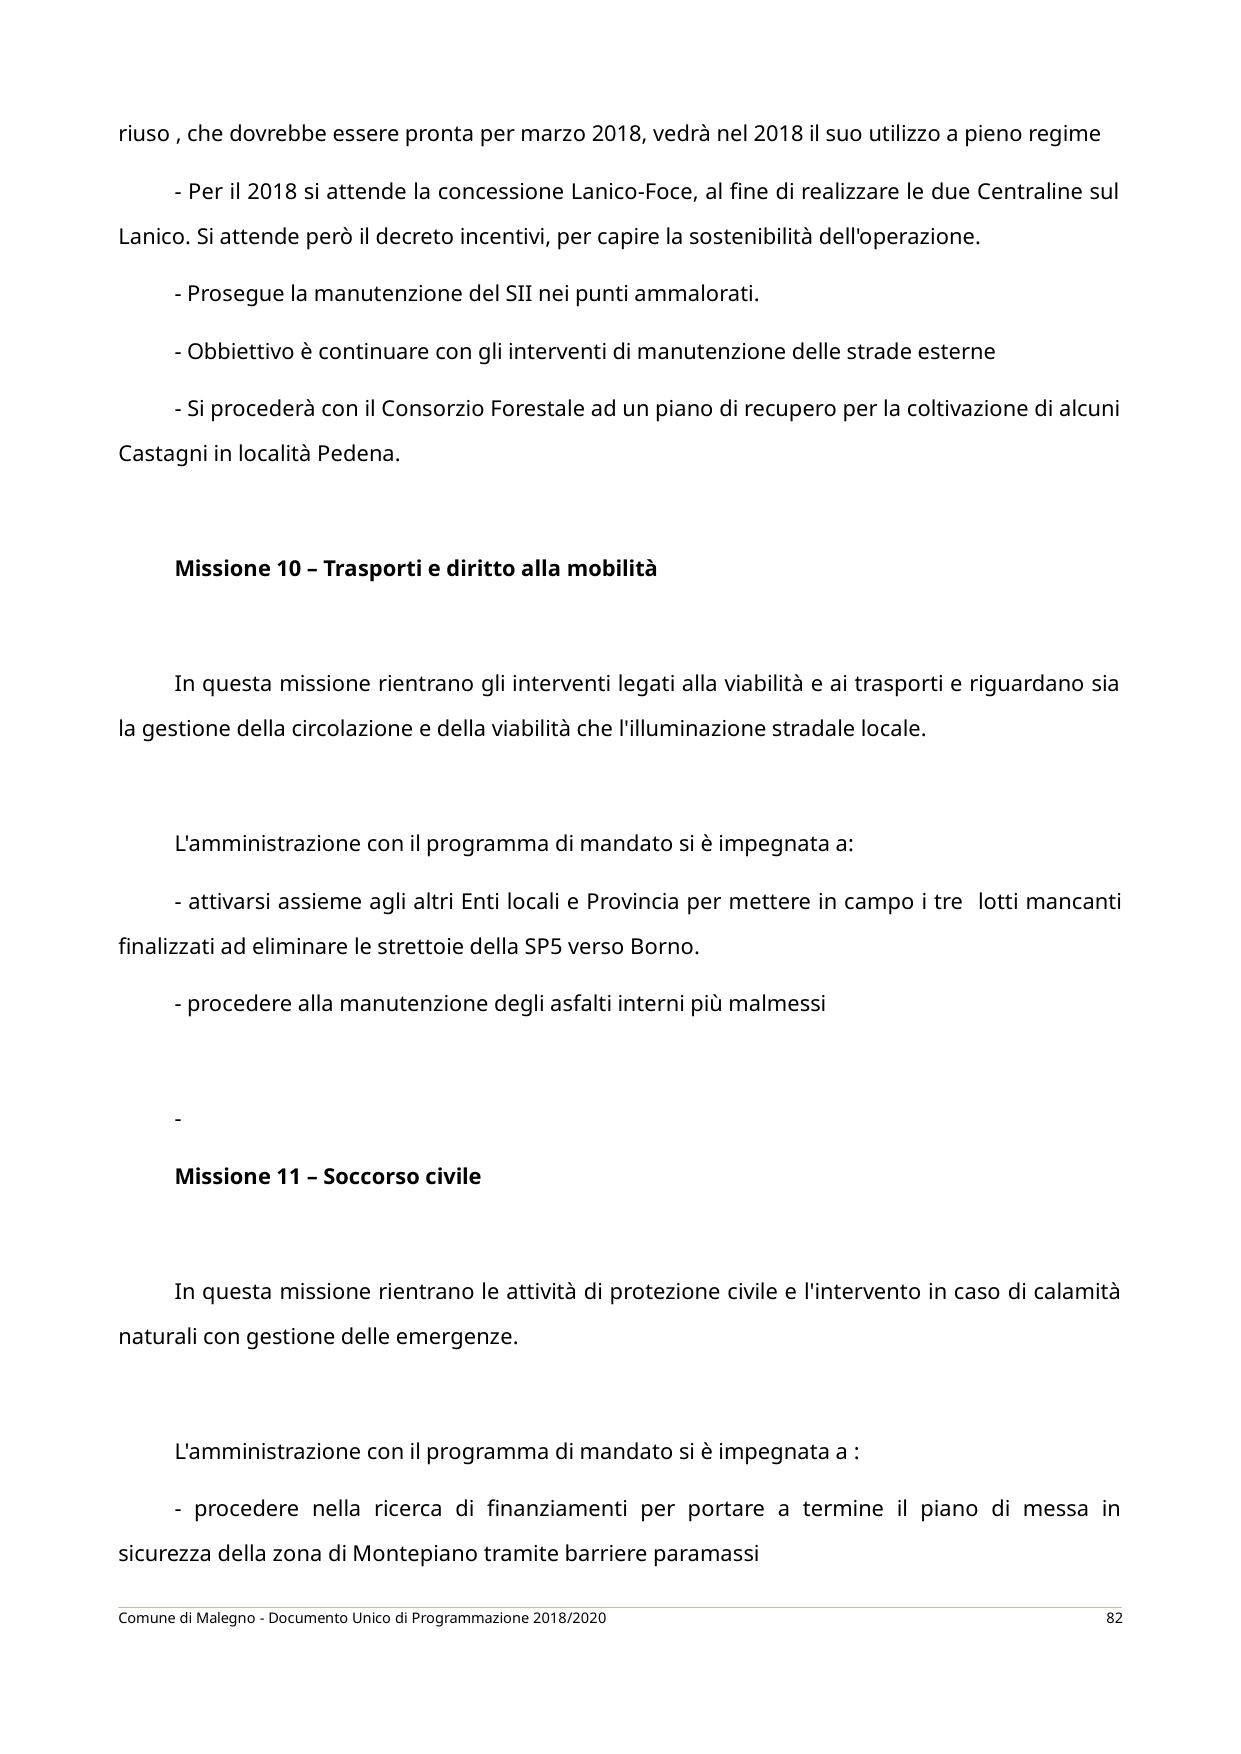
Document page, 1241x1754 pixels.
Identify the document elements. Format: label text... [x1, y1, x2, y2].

text - Per il 2018 si attende la concessione Lanico-Foce, al fine di realizzare le due Centraline sul Lanico. Si attende però il decreto incentivi, per capire la sostenibilità dell'operazione. [118, 176, 1122, 251]
text L'amministrazione con il programma di mandato si è impegnata a: [118, 828, 1122, 858]
text Missione 10 – Trasporti e diritto alla mobilità [118, 553, 1122, 583]
text riuso , che dovrebbe essere pronta per marzo 2018, vedrà nel 2018 il suo utilizzo a pieno regime [118, 118, 1122, 148]
text - [118, 1103, 1122, 1133]
text In questa missione rientrano gli interventi legati alla viabilità e ai trasporti e riguardano sia la gestione della circolazione e della viabilità che l'illuminazione stradale locale. [118, 668, 1122, 743]
text Missione 11 – Soccorso civile [118, 1161, 1122, 1191]
text - Obbiettivo è continuare con gli interventi di manutenzione delle strade esterne [118, 336, 1122, 366]
text - attivarsi assieme agli altri Enti locali e Provincia per mettere in campo i tre lotti mancanti finalizzati ad eliminare le strettoie della SP5 verso Borno. [118, 886, 1122, 961]
text - Prosegue la manutenzione del SII nei punti ammalorati. [118, 278, 1122, 308]
text In questa missione rientrano le attività di protezione civile e l'intervento in caso di calamità naturali con gestione delle emergenze. [118, 1276, 1122, 1351]
text - Si procederà con il Consorzio Forestale ad un piano di recupero per la coltivazione di alcuni Castagni in località Pedena. [118, 393, 1122, 468]
text - procedere nella ricerca di finanziamenti per portare a termine il piano di messa in sicurezza della zona di Montepiano tramite barriere paramassi [118, 1493, 1122, 1568]
text - procedere alla manutenzione degli asfalti interni più malmessi [118, 988, 1122, 1018]
text L'amministrazione con il programma di mandato si è impegnata a : [118, 1436, 1122, 1466]
